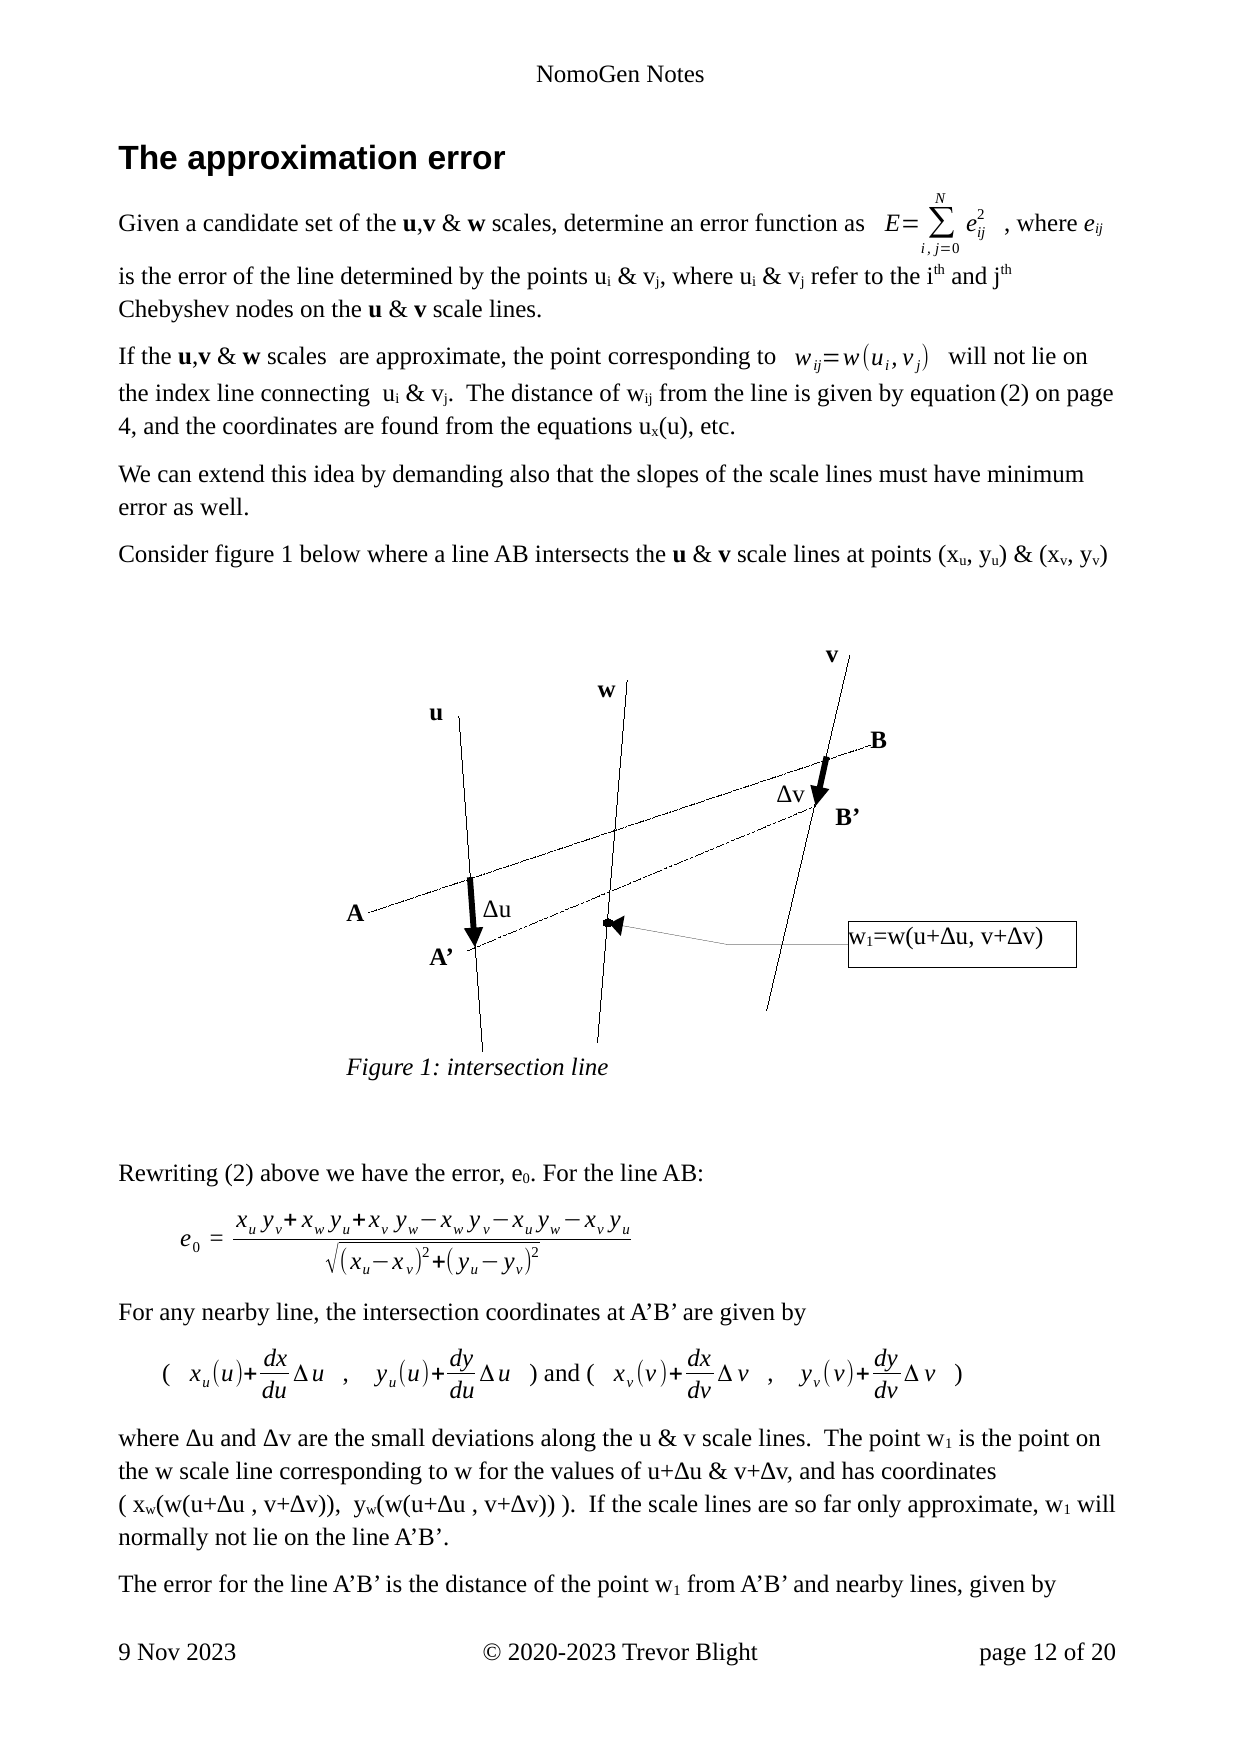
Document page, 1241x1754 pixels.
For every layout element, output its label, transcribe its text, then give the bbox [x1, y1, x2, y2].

text Given a candidate set of the u,v & w scales, determine an error function as, where eij is the error of the line determined by the points ui & vj, where ui & vj refer to the ith and jth Chebyshev nodes on the u & v scale lines. [118, 189, 1122, 323]
text For any nearby line, the intersection coordinates at A’B’ are given by [118, 1297, 1122, 1326]
text Consider figure 1 below where a line AB intersects the u & v scale lines at points (xu, yu) & (xv, yv) [118, 539, 1122, 568]
text If the u,v & w scales are approximate, the point corresponding towill not lie on the index line connecting ui & vj. The distance of wij from the line is given by equation (2) on page 4, and the coordinates are found from the equations ux(u), etc. [118, 341, 1122, 440]
subtitle The approximation error [118, 138, 1122, 177]
text The error for the line A’B’ is the distance of the point w1 from A’B’ and nearby lines, given by [118, 1569, 1122, 1598]
text where Δu and Δv are the small deviations along the u & v scale lines. The point w1 is the point on the w scale line corresponding to w for the values of u+∆u & v+∆v, and has coordinates ( xw(w(u+∆u , v+∆v)), yw(w(u+∆u , v+∆v)) ). If the scale lines are so far only approximate, w1 will normally not lie on the line A’B’. [118, 1423, 1122, 1551]
text We can extend this idea by demanding also that the slopes of the scale lines must have minimum error as well. [118, 459, 1122, 521]
text (, ) and (, ) [162, 1345, 1122, 1404]
text Figure 1: intersection line [346, 651, 1076, 1081]
text Rewriting (2) above we have the error, e0. For the line AB: [118, 1158, 1122, 1187]
